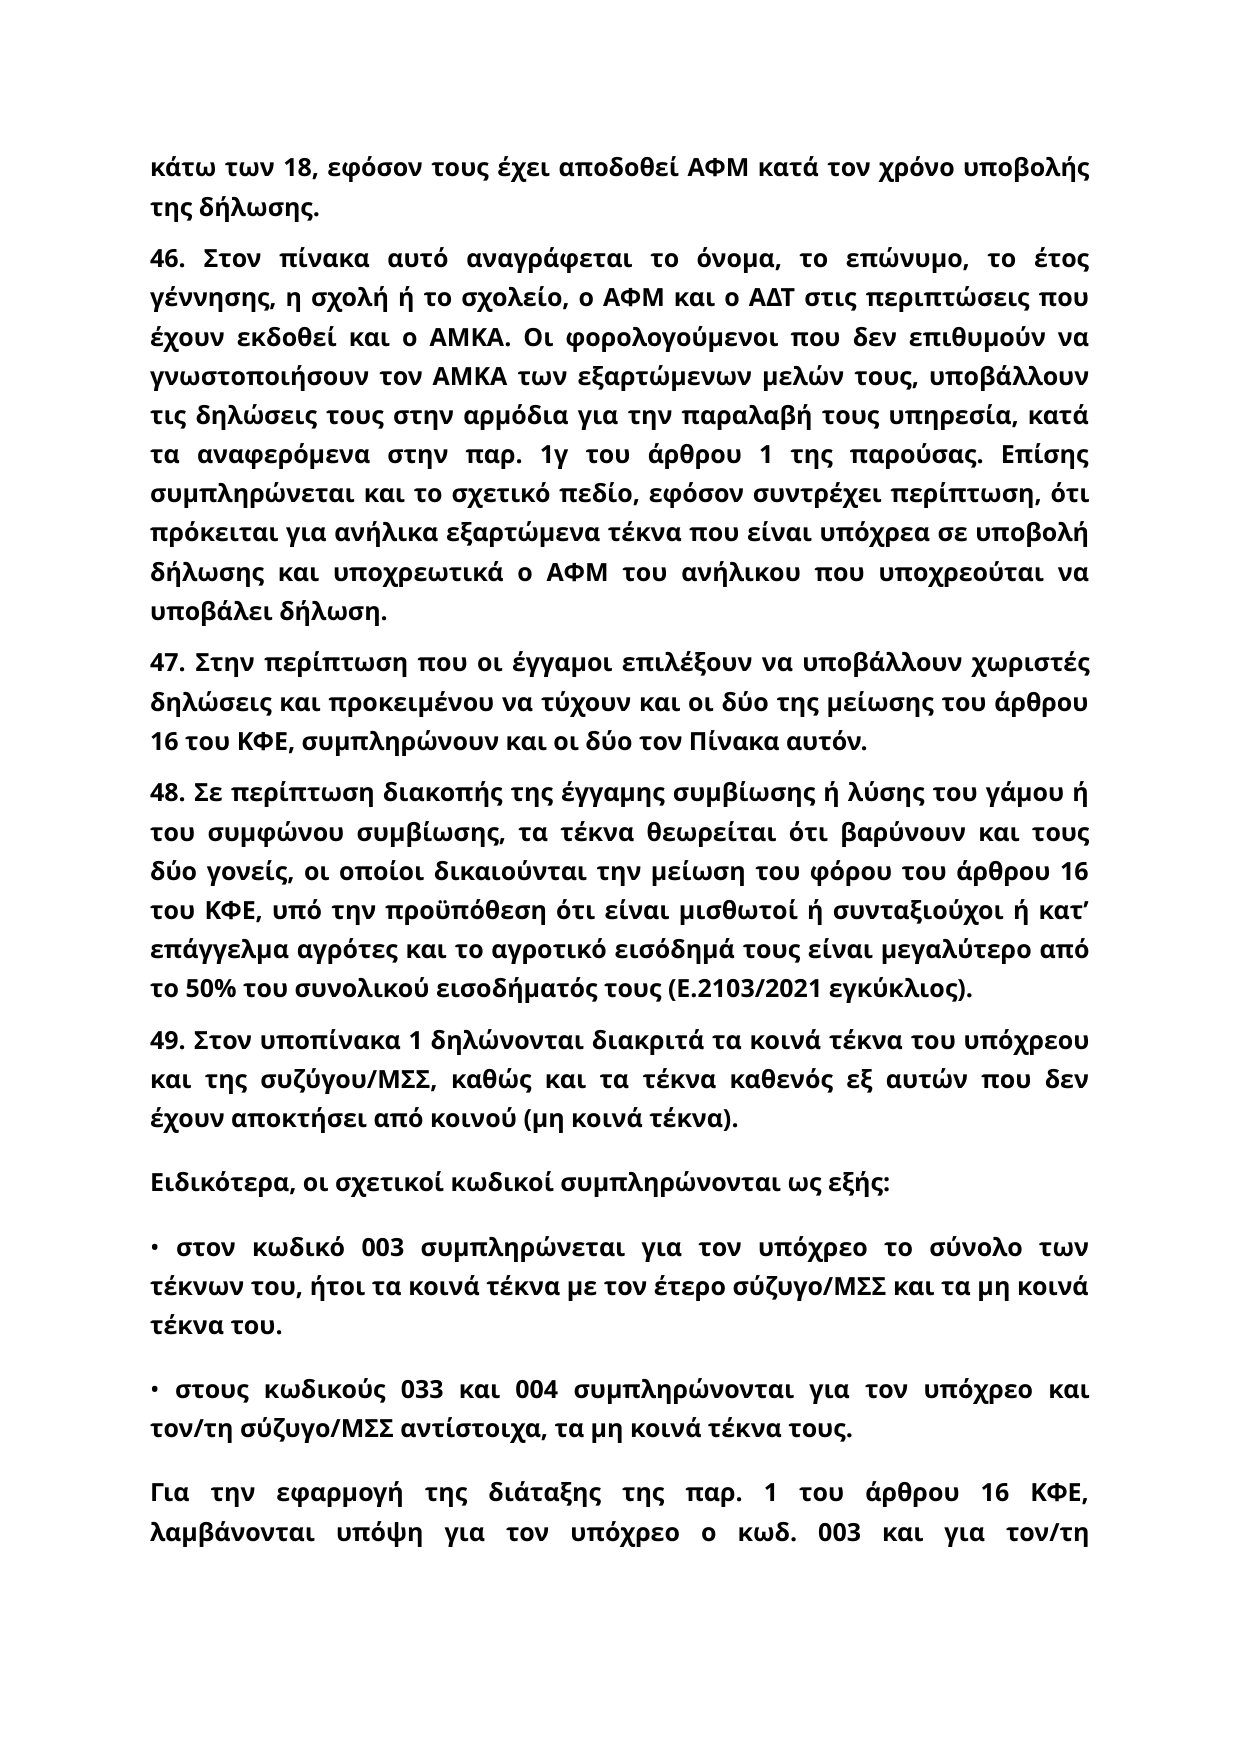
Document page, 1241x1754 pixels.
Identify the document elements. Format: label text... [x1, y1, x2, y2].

text • στους κωδικούς 033 και 004 συμπληρώνονται για τον υπόχρεο και τον/τη σύζυγο/ΜΣΣ αντίστοιχα, τα μη κοινά τέκνα τους. [150, 1372, 1090, 1445]
text κάτω των 18, εφόσον τους έχει αποδοθεί ΑΦΜ κατά τον χρόνο υποβολής της δήλωσης. [150, 150, 1090, 223]
text • στον κωδικό 003 συμπληρώνεται για τον υπόχρεο το σύνολο των τέκνων του, ήτοι τα κοινά τέκνα με τον έτερο σύζυγο/ΜΣΣ και τα μη κοινά τέκνα του. [150, 1229, 1090, 1342]
text Ειδικότερα, οι σχετικοί κωδικοί συμπληρώνονται ως εξής: [150, 1165, 1090, 1199]
text 46. Στον πίνακα αυτό αναγράφεται το όνομα, το επώνυμο, το έτος γέννησης, η σχολή ή το σχολείο, ο ΑΦΜ και ο ΑΔΤ στις περιπτώσεις που έχουν εκδοθεί και ο ΑΜΚΑ. Οι φορολογούμενοι που δεν επιθυμούν να γνωστοποιήσουν τον ΑΜΚΑ των εξαρτώμενων μελών τους, υποβάλλουν τις δηλώσεις τους στην αρμόδια για την παραλαβή τους υπηρεσία, κατά τα αναφερόμενα στην παρ. 1γ του άρθρου 1 της παρούσας. Επίσης συμπληρώνεται και το σχετικό πεδίο, εφόσον συντρέχει περίπτωση, ότι πρόκειται για ανήλικα εξαρτώμενα τέκνα που είναι υπόχρεα σε υποβολή δήλωσης και υποχρεωτικά ο ΑΦΜ του ανήλικου που υποχρεούται να υποβάλει δήλωση. [150, 241, 1090, 627]
text 47. Στην περίπτωση που οι έγγαμοι επιλέξουν να υποβάλλουν χωριστές δηλώσεις και προκειμένου να τύχουν και οι δύο της μείωσης του άρθρου 16 του ΚΦΕ, συμπληρώνουν και οι δύο τον Πίνακα αυτόν. [150, 645, 1090, 757]
text 48. Σε περίπτωση διακοπής της έγγαμης συμβίωσης ή λύσης του γάμου ή του συμφώνου συμβίωσης, τα τέκνα θεωρείται ότι βαρύνουν και τους δύο γονείς, οι οποίοι δικαιούνται την μείωση του φόρου του άρθρου 16 του ΚΦΕ, υπό την προϋπόθεση ότι είναι μισθωτοί ή συνταξιούχοι ή κατ’ επάγγελμα αγρότες και το αγροτικό εισόδημά τους είναι μεγαλύτερο από το 50% του συνολικού εισοδήματός τους (Ε.2103/2021 εγκύκλιος). [150, 775, 1090, 1005]
text 49. Στον υποπίνακα 1 δηλώνονται διακριτά τα κοινά τέκνα του υπόχρεου και της συζύγου/ΜΣΣ, καθώς και τα τέκνα καθενός εξ αυτών που δεν έχουν αποκτήσει από κοινού (μη κοινά τέκνα). [150, 1022, 1090, 1135]
text Για την εφαρμογή της διάταξης της παρ. 1 του άρθρου 16 ΚΦΕ, λαμβάνονται υπόψη για τον υπόχρεο ο κωδ. 003 και για τον/τη [150, 1475, 1090, 1548]
